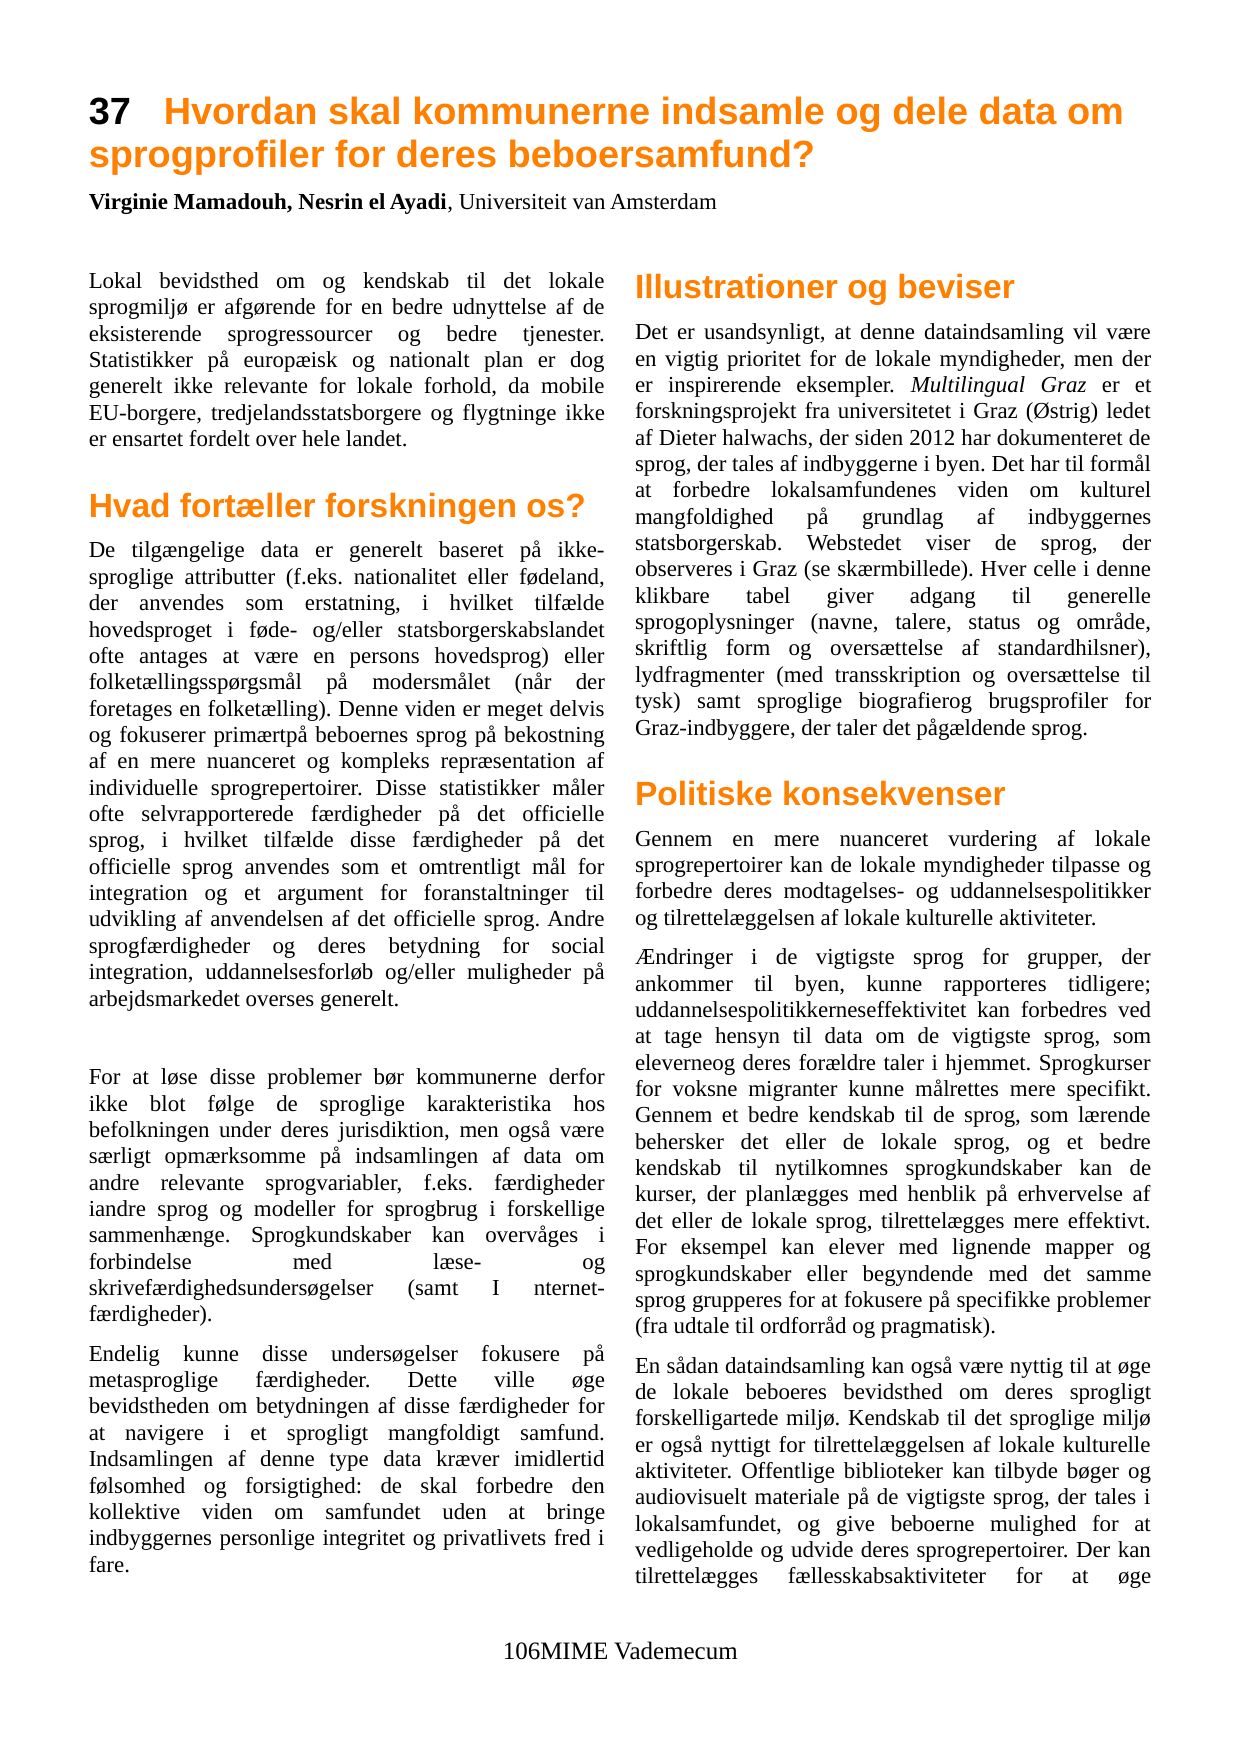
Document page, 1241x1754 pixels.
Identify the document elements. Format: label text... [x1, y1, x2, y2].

text Virginie Mamadouh, Nesrin el Ayadi, Universiteit van Amsterdam [88, 188, 1152, 215]
text De tilgængelige data er generelt baseret på ikke-sproglige attributter (f.eks. nationalitet eller fødeland, der anvendes som erstatning, i hvilket tilfælde hovedsproget i føde- og/eller statsborgerskabslandet ofte antages at være en persons hovedsprog) eller folketællingsspørgsmål på modersmålet (når der foretages en folketælling). Denne viden er meget delvis og fokuserer primærtpå beboernes sprog på bekostning af en mere nuanceret og kompleks repræsentation af individuelle sprogrepertoirer. Disse statistikker måler ofte selvrapporterede færdigheder på det officielle sprog, i hvilket tilfælde disse færdigheder på det officielle sprog anvendes som et omtrentligt mål for integration og et argument for foranstaltninger til udvikling af anvendelsen af det officielle sprog. Andre sprogfærdigheder og deres betydning for social integration, uddannelsesforløb og/eller muligheder på arbejdsmarkedet overses generelt. [88, 537, 605, 1011]
text Lokal bevidsthed om og kendskab til det lokale sprogmiljø er afgørende for en bedre udnyttelse af de eksisterende sprogressourcer og bedre tjenester. Statistikker på europæisk og nationalt plan er dog generelt ikke relevante for lokale forhold, da mobile EU-borgere, tredjelandsstatsborgere og flygtninge ikke er ensartet fordelt over hele landet. [88, 267, 605, 452]
text Det er usandsynligt, at denne dataindsamling vil være en vigtig prioritet for de lokale myndigheder, men der er inspirerende eksempler. Multilingual Graz er et forskningsprojekt fra universitetet i Graz (Østrig) ledet af Dieter halwachs, der siden 2012 har dokumenteret de sprog, der tales af indbyggerne i byen. Det har til formål at forbedre lokalsamfundenes viden om kulturel mangfoldighed på grundlag af indbyggernes statsborgerskab. Webstedet viser de sprog, der observeres i Graz (se skærmbillede). Hver celle i denne klikbare tabel giver adgang til generelle sprogoplysninger (navne, talere, status og område, skriftlig form og oversættelse af standardhilsner), lydfragmenter (med transskription og oversættelse til tysk) samt sproglige biografierog brugsprofiler for Graz-indbyggere, der taler det pågældende sprog. [635, 318, 1152, 740]
text For at løse disse problemer bør kommunerne derfor ikke blot følge de sproglige karakteristika hos befolkningen under deres jurisdiktion, men også være særligt opmærksomme på indsamlingen af data om andre relevante sprogvariabler, f.eks. færdigheder iandre sprog og modeller for sprogbrug i forskellige sammenhænge. Sprogkundskaber kan overvåges i forbindelse med læse- og skrivefærdighedsundersøgelser (samt I nternet-færdigheder). [88, 1063, 605, 1327]
text Ændringer i de vigtigste sprog for grupper, der ankommer til byen, kunne rapporteres tidligere; uddannelsespolitikkerneseffektivitet kan forbedres ved at tage hensyn til data om de vigtigste sprog, som eleverneog deres forældre taler i hjemmet. Sprogkurser for voksne migranter kunne målrettes mere specifikt. Gennem et bedre kendskab til de sprog, som lærende behersker det eller de lokale sprog, og et bedre kendskab til nytilkomnes sprogkundskaber kan de kurser, der planlægges med henblik på erhvervelse af det eller de lokale sprog, tilrettelægges mere effektivt. For eksempel kan elever med lignende mapper og sprogkundskaber eller begyndende med det samme sprog grupperes for at fokusere på specifikke problemer (fra udtale til ordforråd og pragmatisk). [635, 943, 1152, 1339]
text En sådan dataindsamling kan også være nyttig til at øge de lokale beboeres bevidsthed om deres sprogligt forskelligartede miljø. Kendskab til det sproglige miljø er også nyttigt for tilrettelæggelsen af lokale kulturelle aktiviteter. Offentlige biblioteker kan tilbyde bøger og audiovisuelt materiale på de vigtigste sprog, der tales i lokalsamfundet, og give beboerne mulighed for at vedligeholde og udvide deres sprogrepertoirer. Der kan tilrettelægges fællesskabsaktiviteter for at øge [635, 1352, 1152, 1589]
text Endelig kunne disse undersøgelser fokusere på metasproglige færdigheder. Dette ville øge bevidstheden om betydningen af disse færdigheder for at navigere i et sprogligt mangfoldigt samfund. Indsamlingen af denne type data kræver imidlertid følsomhed og forsigtighed: de skal forbedre den kollektive viden om samfundet uden at bringe indbyggernes personlige integritet og privatlivets fred i fare. [88, 1340, 605, 1577]
text Gennem en mere nuanceret vurdering af lokale sprogrepertoirer kan de lokale myndigheder tilpasse og forbedre deres modtagelses- og uddannelsespolitikker og tilrettelæggelsen af lokale kulturelle aktiviteter. [635, 825, 1152, 930]
subtitle Hvad fortæller forskningen os? [88, 485, 605, 524]
subtitle Hvordan skal kommunerne indsamle og dele data om sprogprofiler for deres beboersamfund? [88, 88, 1152, 176]
subtitle Illustrationer og beviser [635, 267, 1152, 306]
subtitle Politiske konsekvenser [635, 774, 1152, 812]
